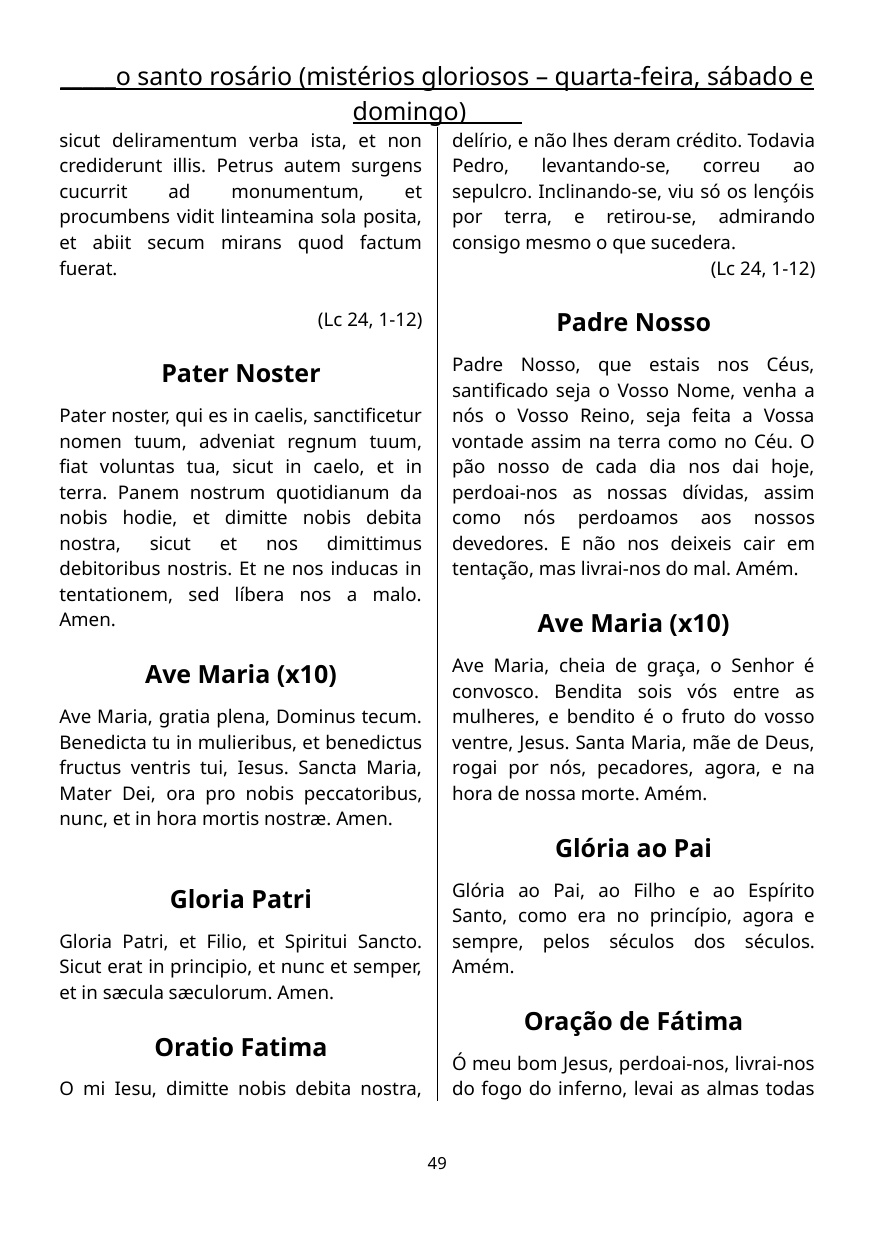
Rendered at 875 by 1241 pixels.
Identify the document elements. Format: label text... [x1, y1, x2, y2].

table_header delírio, e não lhes deram crédito. Todavia Pedro, levantando-se, correu ao sepulcro. Inclinando-se, viu só os lençóis por terra, e retirou-se, admirando consigo mesmo o que sucedera. (Lc 24, 1-12) Padre Nosso Padre Nosso, que estais nos Céus, santificado seja o Vosso Nome, venha a nós o Vosso Reino, seja feita a Vossa vontade assim na terra como no Céu. O pão nosso de cada dia nos dai hoje, perdoai-nos as nossas dívidas, assim como nós perdoamos aos nossos devedores. E não nos deixeis cair em tentação, mas livrai-nos do mal. Amém. Ave Maria (x10) Ave Maria, cheia de graça, o Senhor é convosco. Bendita sois vós entre as mulheres, e bendito é o fruto do vosso ventre, Jesus. Santa Maria, mãe de Deus, rogai por nós, pecadores, agora, e na hora de nossa morte. Amém. Glória ao Pai Glória ao Pai, ao Filho e ao Espírito Santo, como era no princípio, agora e sempre, pelos séculos dos séculos. Amém. Oração de Fátima Ó meu bom Jesus, perdoai-nos, livrai-nos do fogo do inferno, levai as almas todas [438, 127, 830, 1101]
table_header sicut deliramentum verba ista, et non crediderunt illis. Petrus autem surgens cucurrit ad monumentum, et procumbens vidit linteamina sola posita, et abiit secum mirans quod factum fuerat. (Lc 24, 1-12) Pater Noster Pater noster, qui es in caelis, sanctificetur nomen tuum, adveniat regnum tuum, fiat voluntas tua, sicut in caelo, et in terra. Panem nostrum quotidianum da nobis hodie, et dimitte nobis debita nostra, sicut et nos dimittimus debitoribus nostris. Et ne nos inducas in tentationem, sed líbera nos a malo. Amen. Ave Maria (x10) Ave Maria, gratia plena, Dominus tecum. Benedicta tu in mulieribus, et benedictus fructus ventris tui, Iesus. Sancta Maria, Mater Dei, ora pro nobis peccatoribus, nunc, et in hora mortis nostræ. Amen. Gloria Patri Gloria Patri, et Filio, et Spiritui Sancto. Sicut erat in principio, et nunc et semper, et in sæcula sæculorum. Amen. Oratio Fatima O mi Iesu, dimitte nobis debita nostra, [44, 127, 437, 1101]
